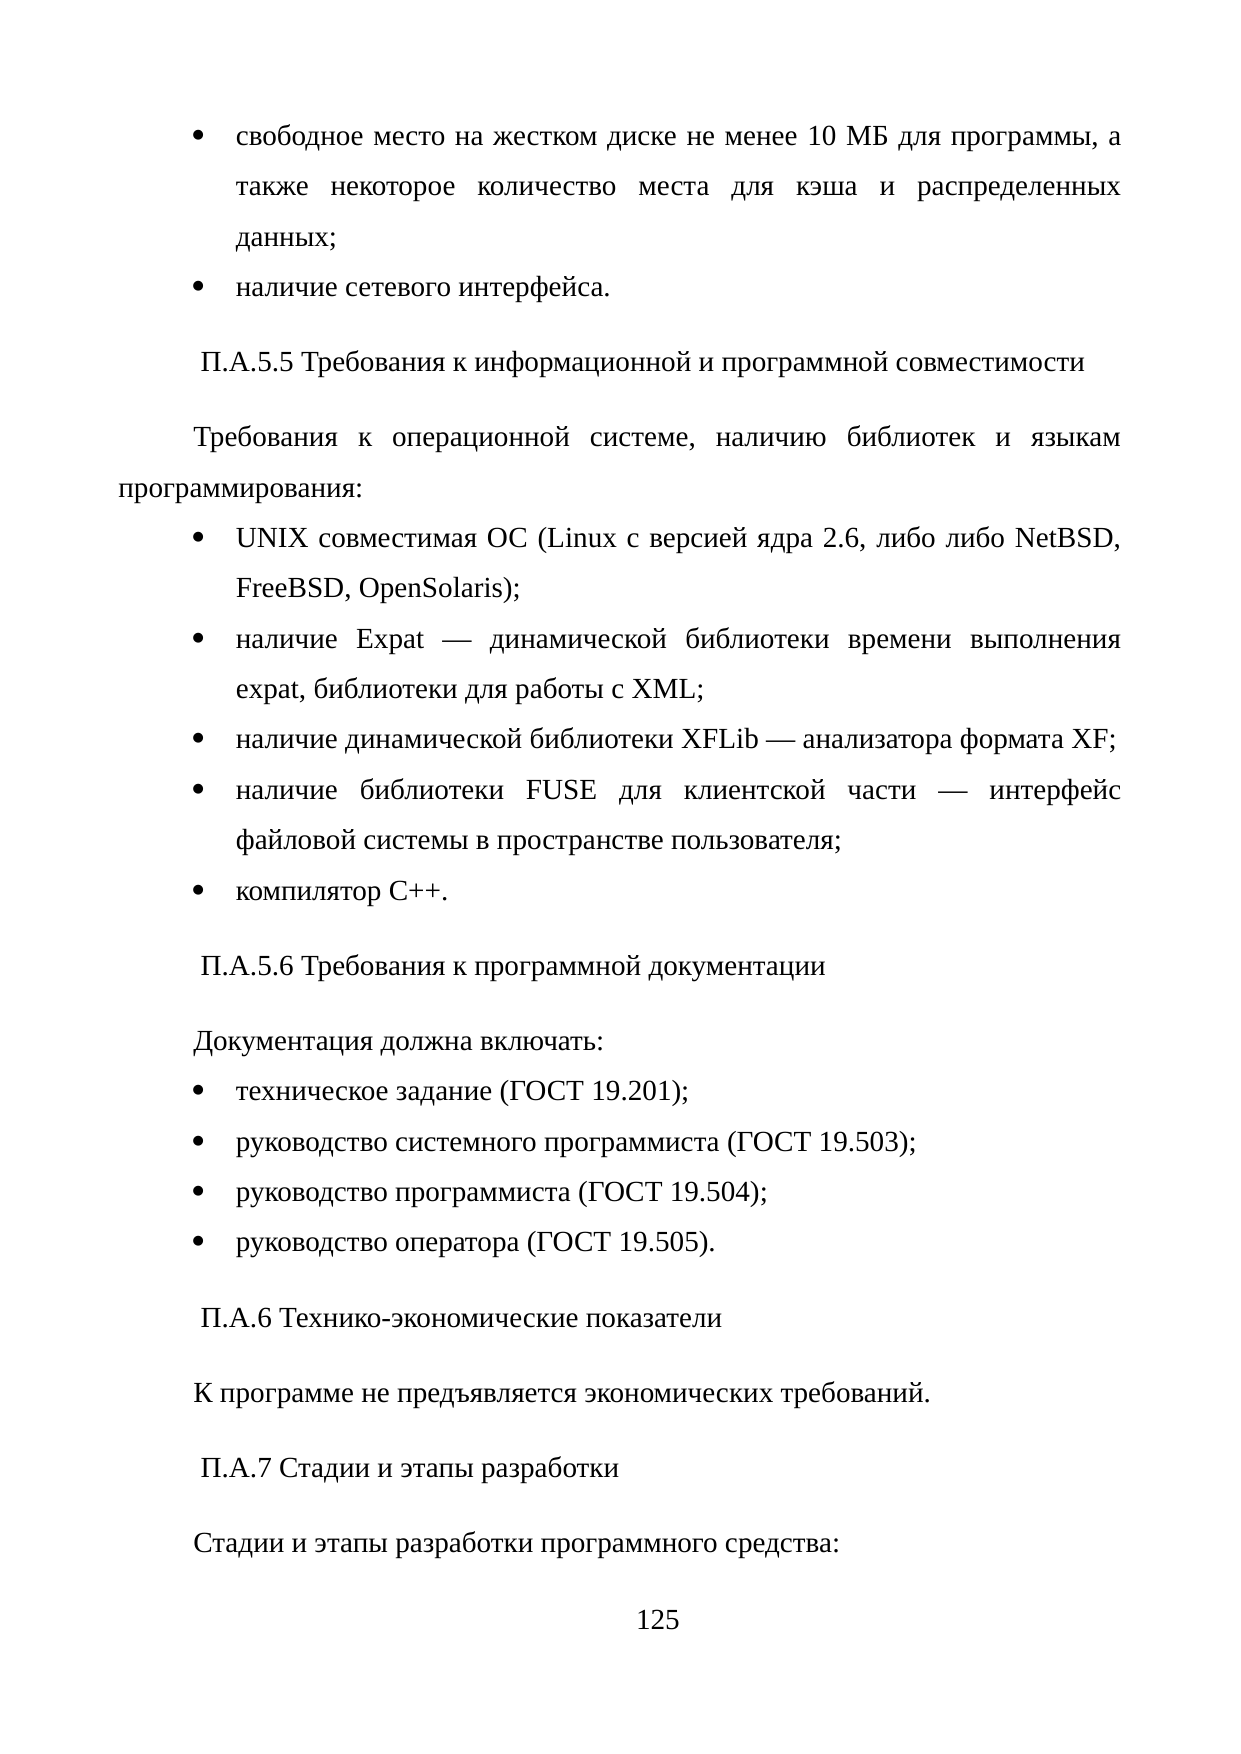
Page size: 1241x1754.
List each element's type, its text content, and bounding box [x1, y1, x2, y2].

list наличие библиотеки FUSE для клиентской части — интерфейс файловой системы в пространстве пользователя; [193, 772, 1122, 856]
list наличие сетевого интерфейса. [193, 269, 1122, 303]
list Требования к информационной и программной совместимости [193, 344, 1122, 378]
subtitle Стадии и этапы разработки [193, 1450, 1122, 1483]
text Документация должна включать: [118, 1023, 1122, 1057]
text Требования к операционной системе, наличию библиотек и языкам программирования: [118, 419, 1122, 503]
list руководство оператора (ГОСТ 19.505). [193, 1224, 1122, 1258]
list UNIX совместимая ОС (Linux с версией ядра 2.6, либо либо NetBSD, FreeBSD, OpenSolaris); [193, 520, 1122, 604]
list наличие Expat — динамической библиотеки времени выполнения expat, библиотеки для работы с XML; [193, 621, 1122, 705]
subtitle Технико-экономические показатели [193, 1300, 1122, 1333]
list наличие динамической библиотеки XFLib — анализатора формата XF; [193, 722, 1122, 755]
list компилятор С++. [193, 873, 1122, 906]
list руководство системного программиста (ГОСТ 19.503); [193, 1124, 1122, 1157]
list руководство программиста (ГОСТ 19.504); [193, 1174, 1122, 1208]
list Требования к программной документации [193, 948, 1122, 981]
list свободное место на жестком диске не менее 10 МБ для программы, а также некоторое количество места для кэша и распределенных данных; [193, 118, 1122, 252]
list техническое задание (ГОСТ 19.201); [193, 1073, 1122, 1107]
text Стадии и этапы разработки программного средства: [118, 1525, 1122, 1559]
text К программе не предъявляется экономических требований. [118, 1375, 1122, 1408]
